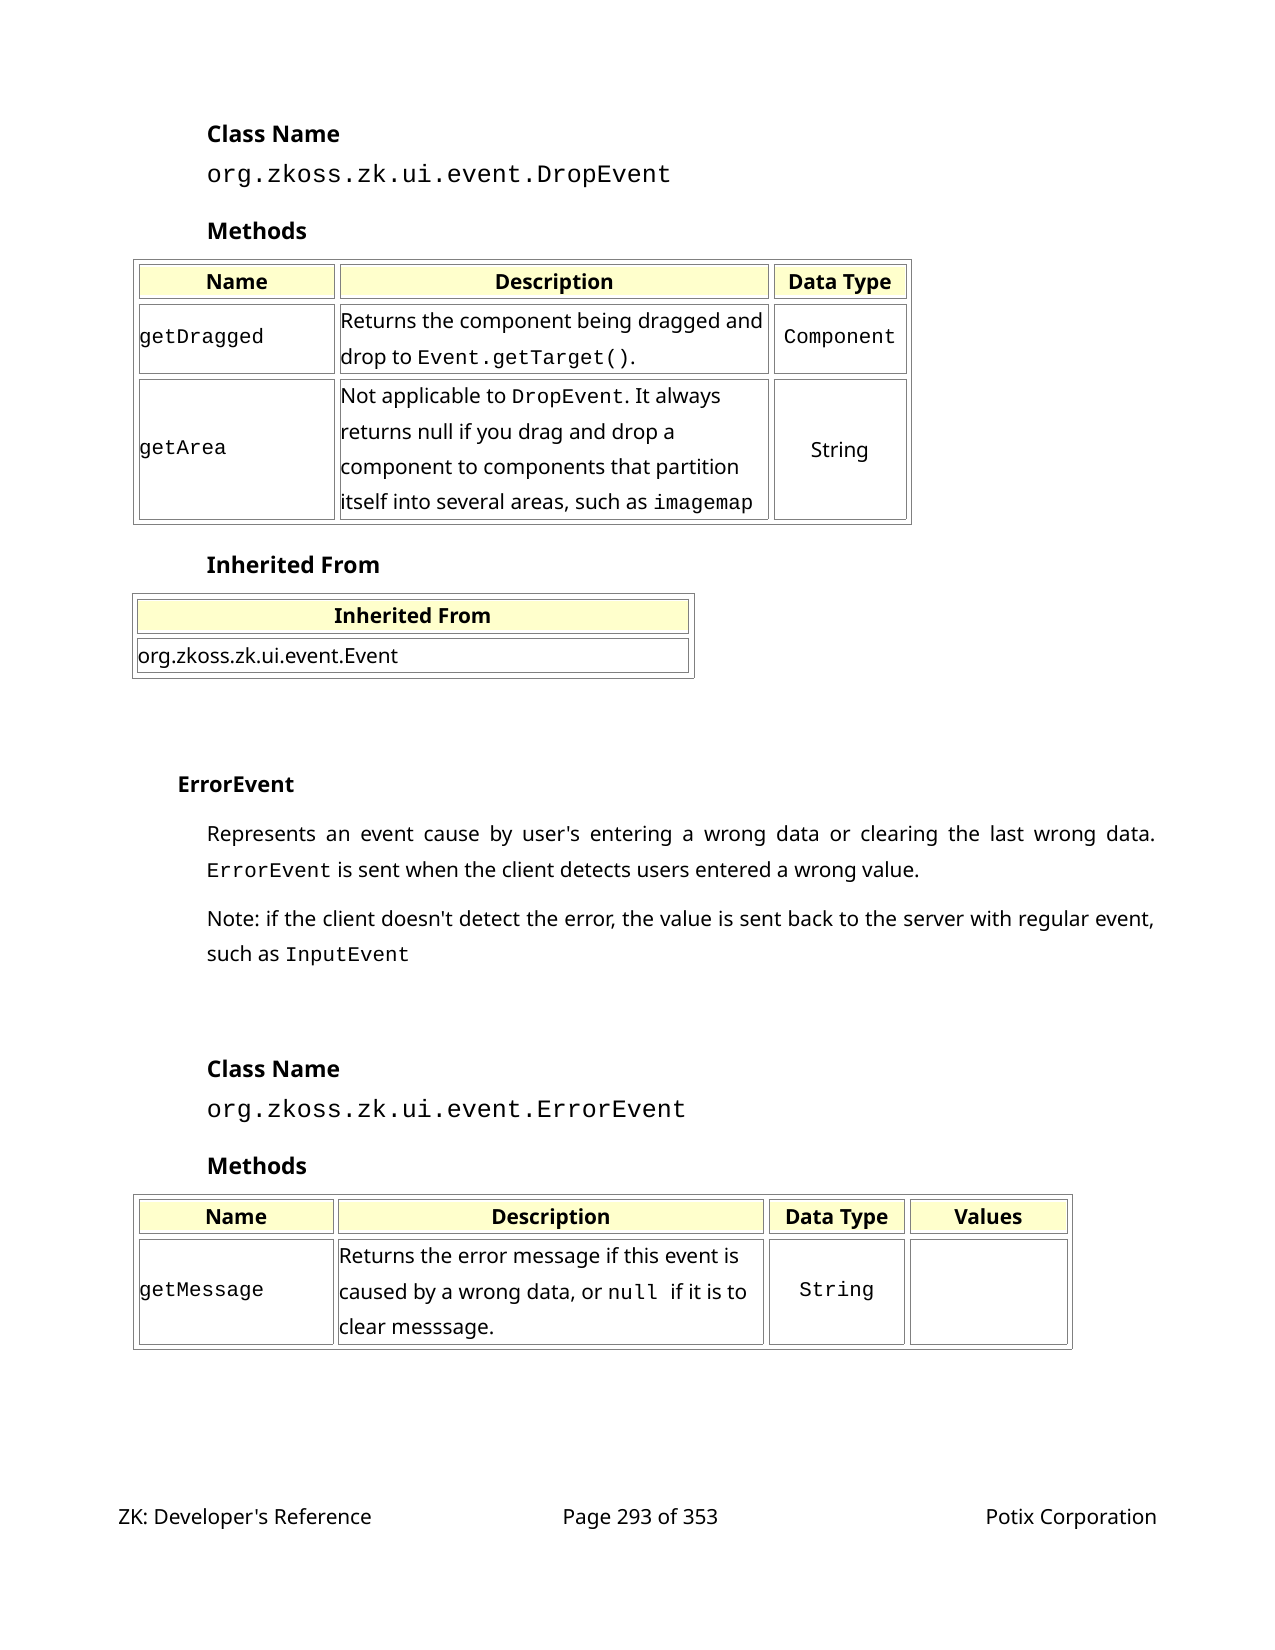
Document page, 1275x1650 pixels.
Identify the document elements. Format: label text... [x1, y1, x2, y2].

table_header Name [136, 260, 337, 298]
table_cell getMessage [136, 1233, 336, 1343]
subtitle Inherited From [207, 549, 1157, 581]
subtitle Methods [207, 1150, 1157, 1181]
text Represents an event cause by user's entering a wrong data or clearing the last wrong data. ErrorEvent is sent when the client detects users entered a wrong value. [207, 819, 1157, 883]
table_header Description [336, 1195, 766, 1233]
table_cell [907, 1233, 1069, 1343]
table_cell getArea [136, 373, 337, 519]
table_cell String [766, 1233, 907, 1343]
table_header Name [136, 1195, 336, 1233]
table_header Inherited From [134, 594, 691, 633]
table_cell Returns the component being dragged and drop to Event.getTarget(). [337, 298, 771, 373]
table_cell [911, 1240, 1067, 1343]
subtitle ErrorEvent [177, 769, 1157, 799]
table_cell String [771, 373, 908, 519]
table_cell Not applicable to DropEvent. It always returns null if you drag and drop a component to components that partition itself into several areas, such as imagemap [337, 373, 771, 519]
table_header Data Type [766, 1195, 907, 1233]
table_header Values [907, 1195, 1069, 1233]
table_cell Component [771, 298, 908, 373]
subtitle Class Name [207, 118, 1157, 149]
subtitle Methods [207, 215, 1157, 246]
table_cell org.zkoss.zk.ui.event.Event [134, 633, 691, 672]
table_header Data Type [771, 260, 908, 298]
text Note: if the client doesn't detect the error, the value is sent back to the server with regular event, such as InputEvent [207, 904, 1157, 968]
subtitle Class Name [207, 1053, 1157, 1084]
text org.zkoss.zk.ui.event.ErrorEvent [207, 1097, 1157, 1125]
text org.zkoss.zk.ui.event.DropEvent [207, 162, 1157, 190]
table_cell Returns the error message if this event is caused by a wrong data, or null if it is to clear messsage. [336, 1233, 766, 1343]
table_header Description [337, 260, 771, 298]
table_cell getDragged [136, 298, 337, 373]
